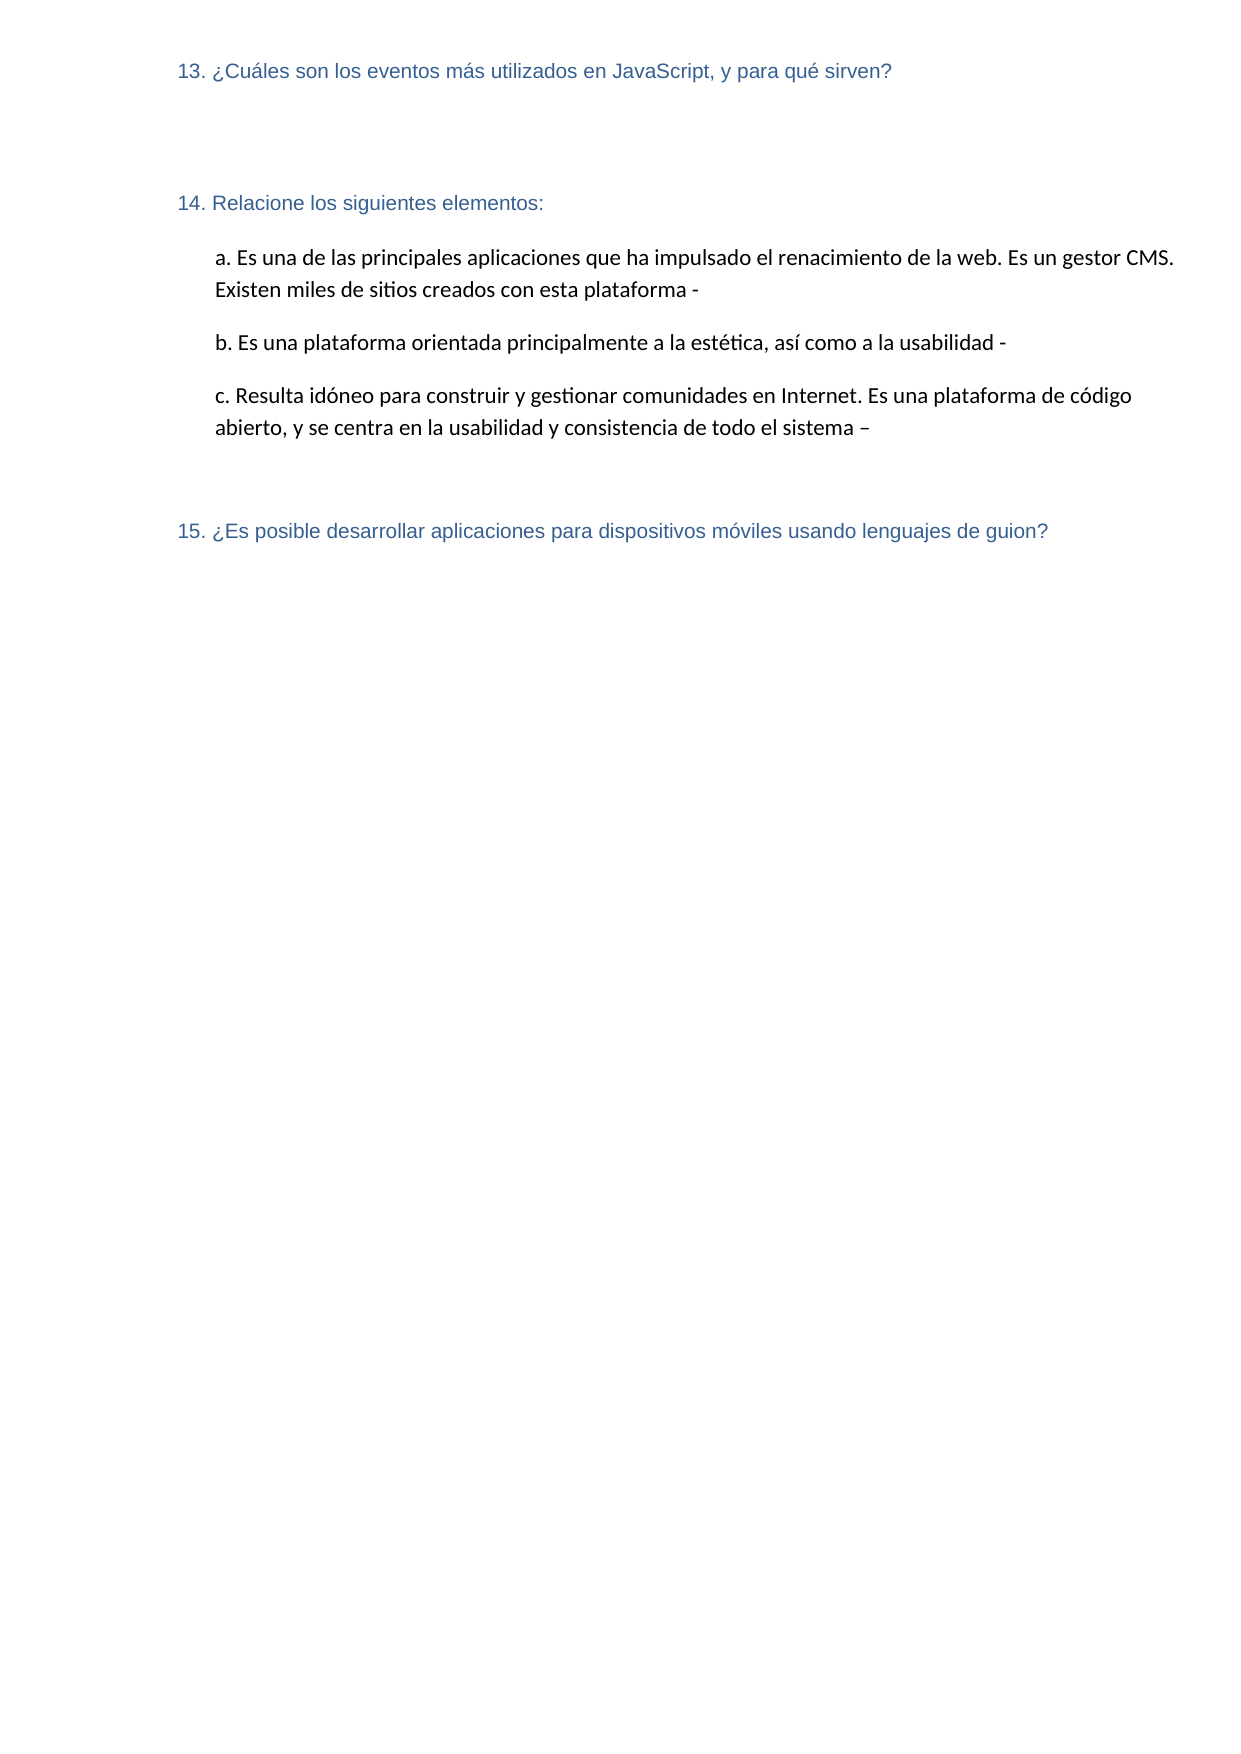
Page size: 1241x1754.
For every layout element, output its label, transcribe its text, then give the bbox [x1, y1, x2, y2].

subtitle 14. Relacione los siguientes elementos: [177, 191, 1181, 241]
subtitle 13. ¿Cuáles son los eventos más utilizados en JavaScript, y para qué sirven? [177, 59, 1181, 83]
text c. Resulta idóneo para construir y gestionar comunidades en Internet. Es una plataforma de código abierto, y se centra en la usabilidad y consistencia de todo el sistema – [215, 381, 1181, 441]
subtitle 15. ¿Es posible desarrollar aplicaciones para dispositivos móviles usando lenguajes de guion? [177, 519, 1181, 569]
text b. Es una plataforma orientada principalmente a la estética, así como a la usabilidad - [215, 328, 1181, 356]
text a. Es una de las principales aplicaciones que ha impulsado el renacimiento de la web. Es un gestor CMS. Existen miles de sitios creados con esta plataforma - [215, 243, 1181, 303]
